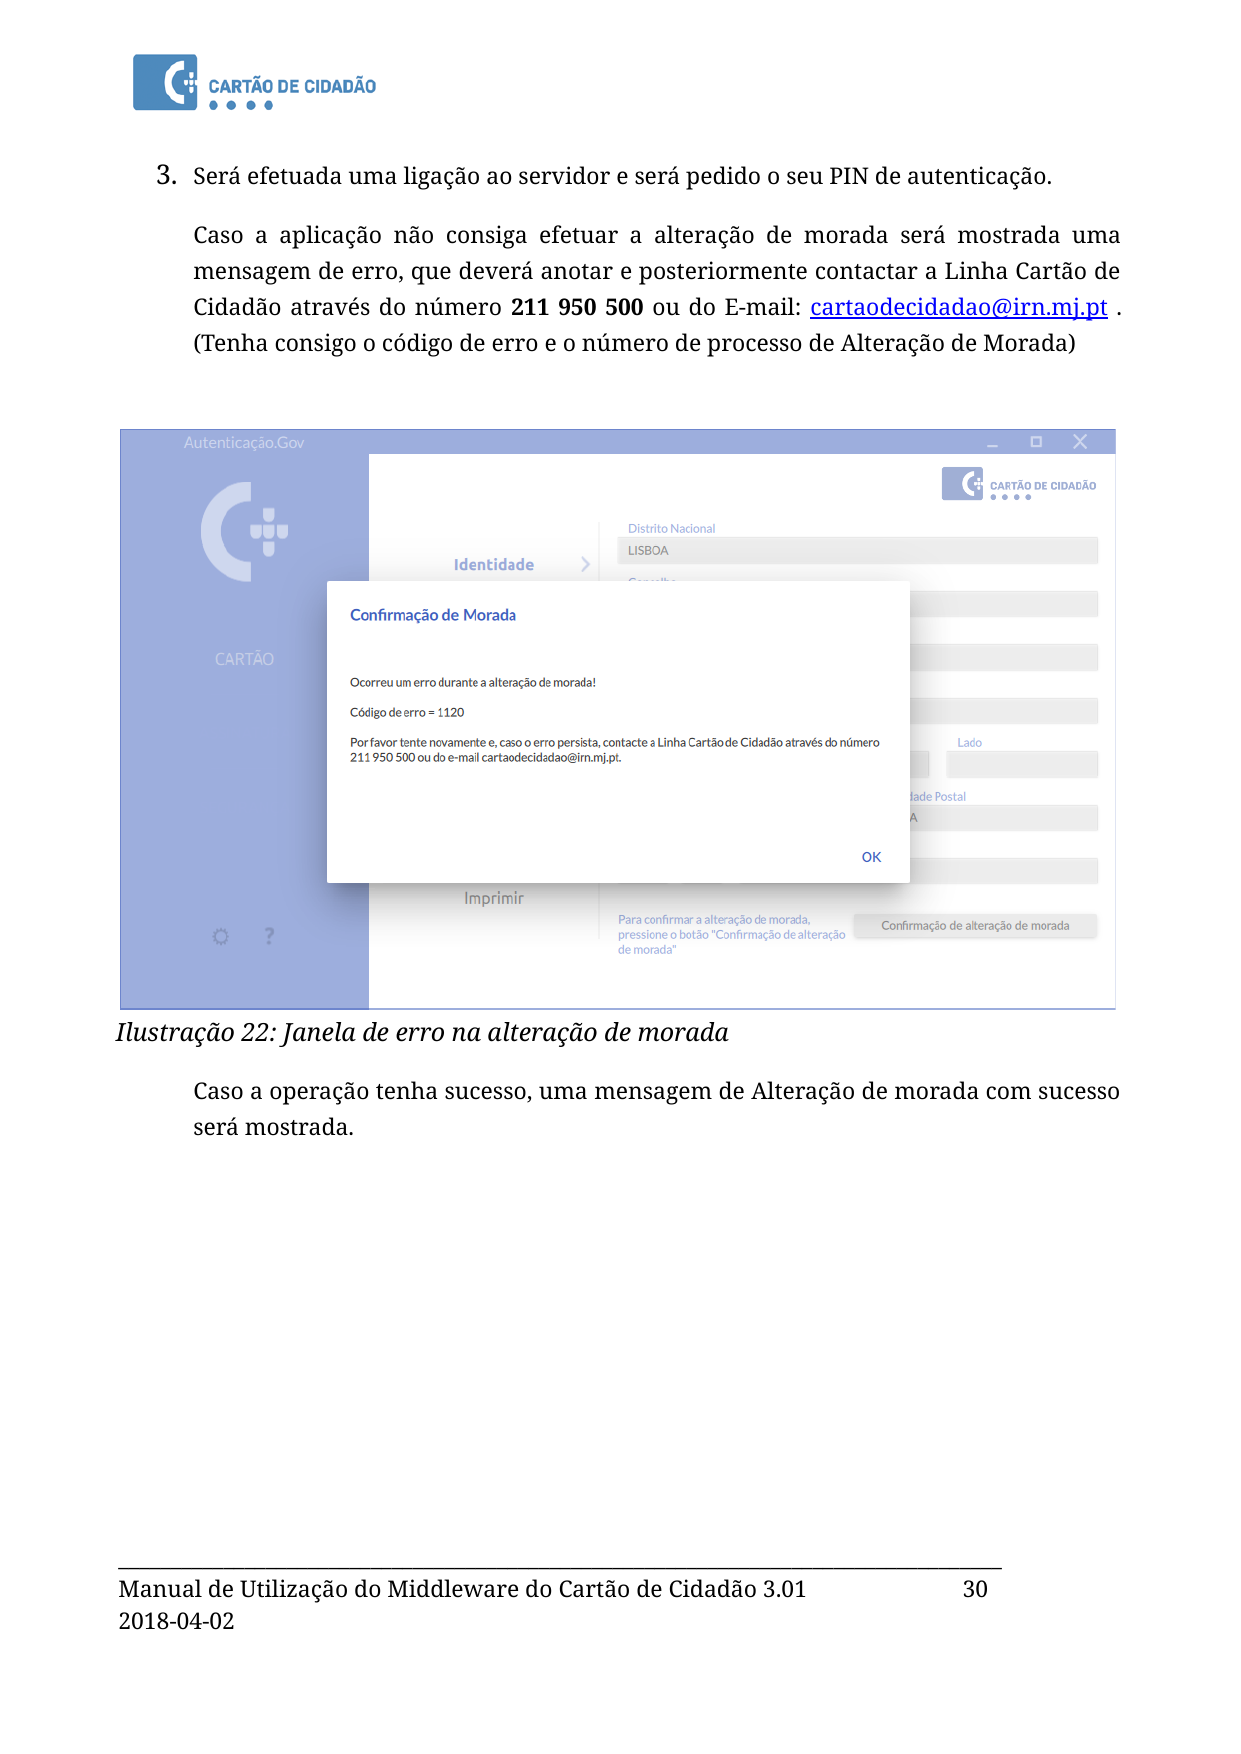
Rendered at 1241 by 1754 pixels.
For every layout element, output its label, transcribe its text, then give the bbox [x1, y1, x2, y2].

picture [130, 47, 423, 118]
list Ilustração 22: Janela de erro na alteração de morada [116, 1016, 1120, 1049]
list Caso a aplicação não consiga efetuar a alteração de morada será mostrada uma mensagem de erro, que deverá anotar e posteriormente contactar a Linha Cartão de Cidadão através do número 211 950 500 ou do E-mail: cartaodecidadao@irn.mj.pt . (Tenha consigo o código de erro e o número de processo de Alteração de Morada) [156, 219, 1122, 358]
list Caso a operação tenha sucesso, uma mensagem de Alteração de morada com sucesso será mostrada. [156, 1016, 1122, 1142]
picture [120, 429, 1116, 1010]
list Será efetuada uma ligação ao servidor e será pedido o seu PIN de autenticação. [156, 155, 1122, 192]
